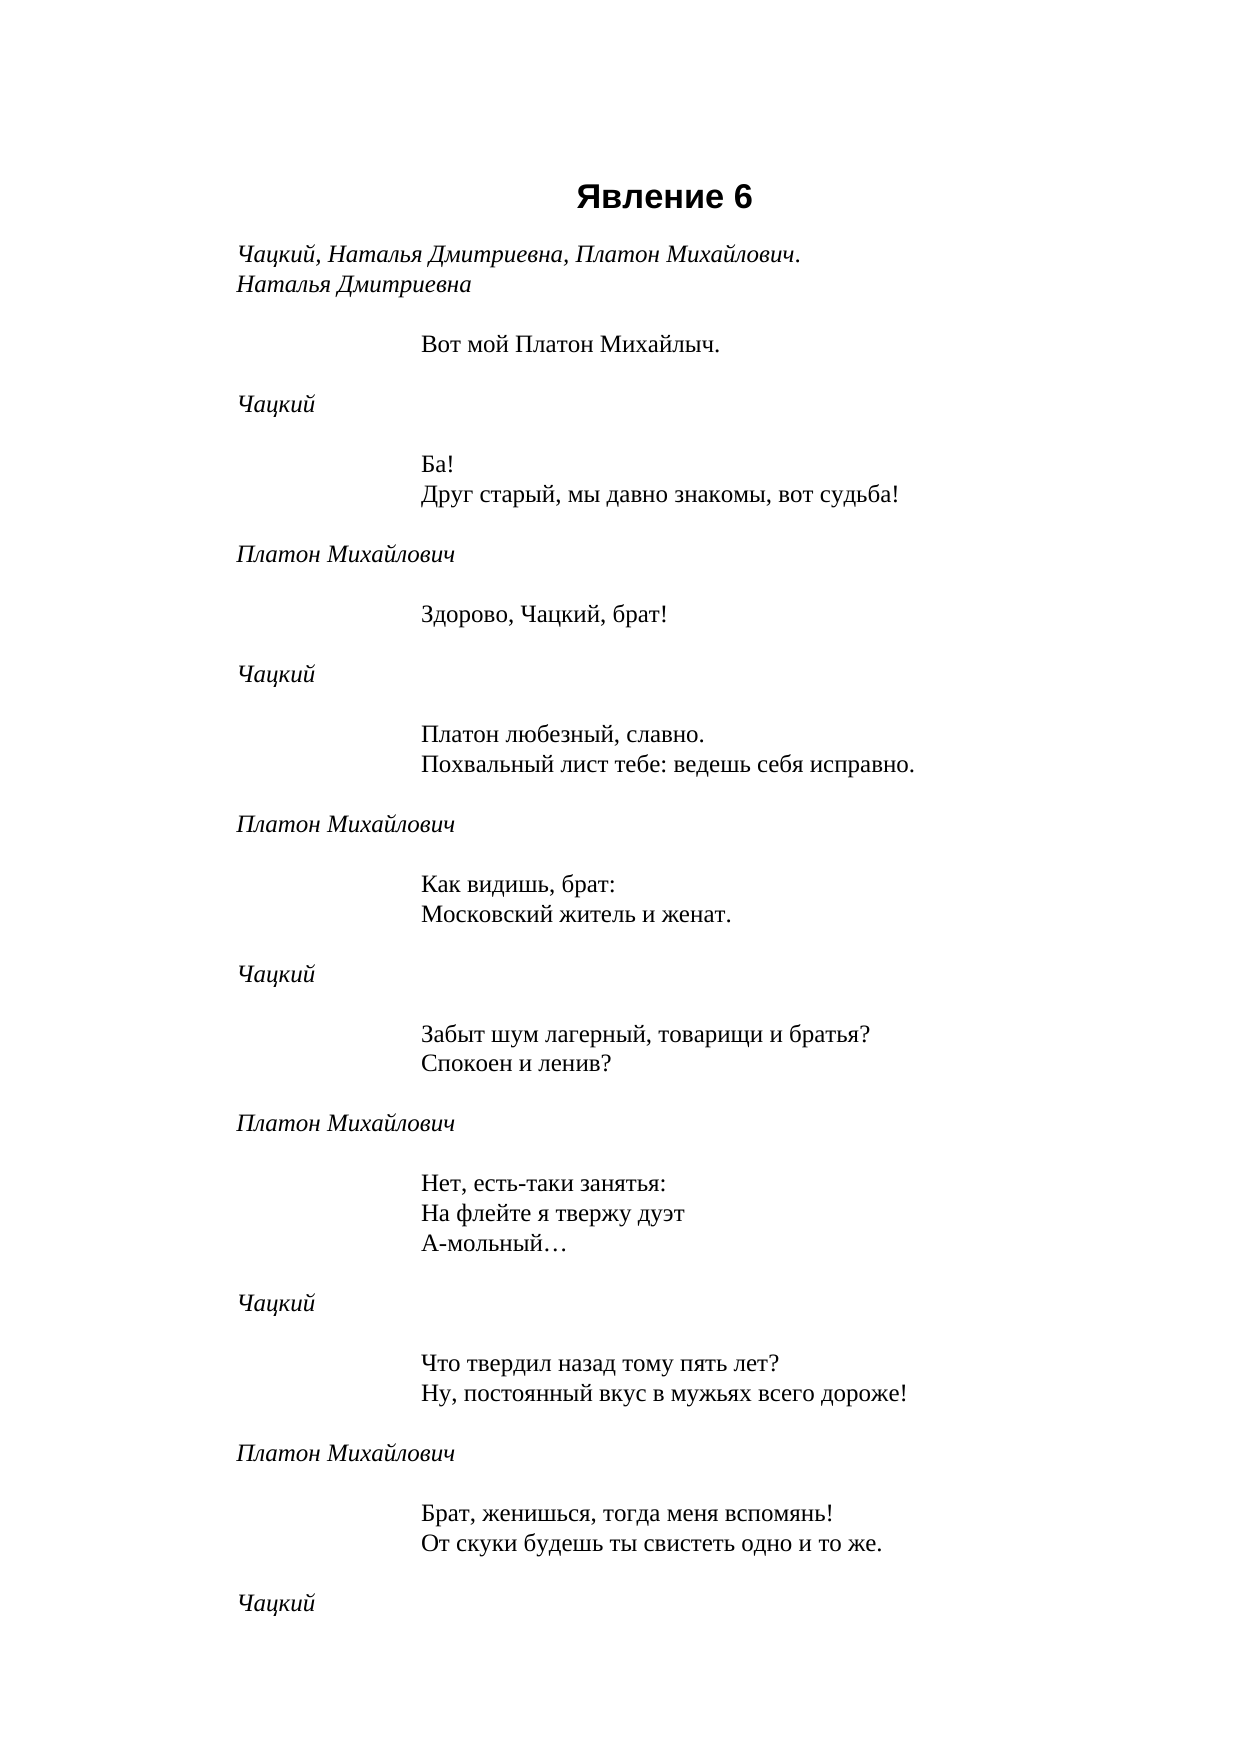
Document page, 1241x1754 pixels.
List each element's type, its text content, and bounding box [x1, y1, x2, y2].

text Чацкий [236, 1588, 1167, 1617]
text Брат, женишься, тогда меня вспомянь! [421, 1498, 1167, 1527]
text От скуки будешь ты свистеть одно и то же. [421, 1528, 1167, 1557]
text Чацкий [236, 959, 1167, 988]
text Что твердил назад тому пять лет? [421, 1348, 1167, 1377]
text Нет, есть-таки занятья: [421, 1168, 1167, 1197]
text Ба! [421, 449, 1167, 477]
text Забыт шум лагерный, товарищи и братья? Спокоен и ленив? [421, 1019, 892, 1077]
text Платон любезный, славно. [421, 719, 1167, 747]
text Платон Михайлович [236, 539, 1167, 567]
text Явление 6 [252, 176, 1077, 216]
text Чацкий [236, 659, 1167, 687]
text Платон Михайлович [236, 1108, 1167, 1137]
text Чацкий [236, 389, 1167, 417]
text Похвальный лист тебе: ведешь себя исправно. [421, 749, 1167, 777]
text Московский житель и женат. [421, 899, 1167, 928]
text Друг старый, мы давно знакомы, вот судьба! [421, 479, 1167, 507]
text Платон Михайлович [236, 809, 1167, 838]
text Чацкий, Наталья Дмитриевна, Платон Михайлович. Наталья Дмитриевна [236, 239, 802, 298]
text Платон Михайлович [236, 1438, 1167, 1467]
text На флейте я твержу дуэт А-мольный… [421, 1198, 688, 1257]
text Вот мой Платон Михайлыч. [421, 329, 1167, 357]
text Как видишь, брат: [421, 869, 1167, 898]
text Ну, постоянный вкус в мужьях всего дороже! [421, 1378, 1167, 1407]
text Здорово, Чацкий, брат! [421, 599, 1167, 627]
text Чацкий [236, 1288, 1167, 1317]
